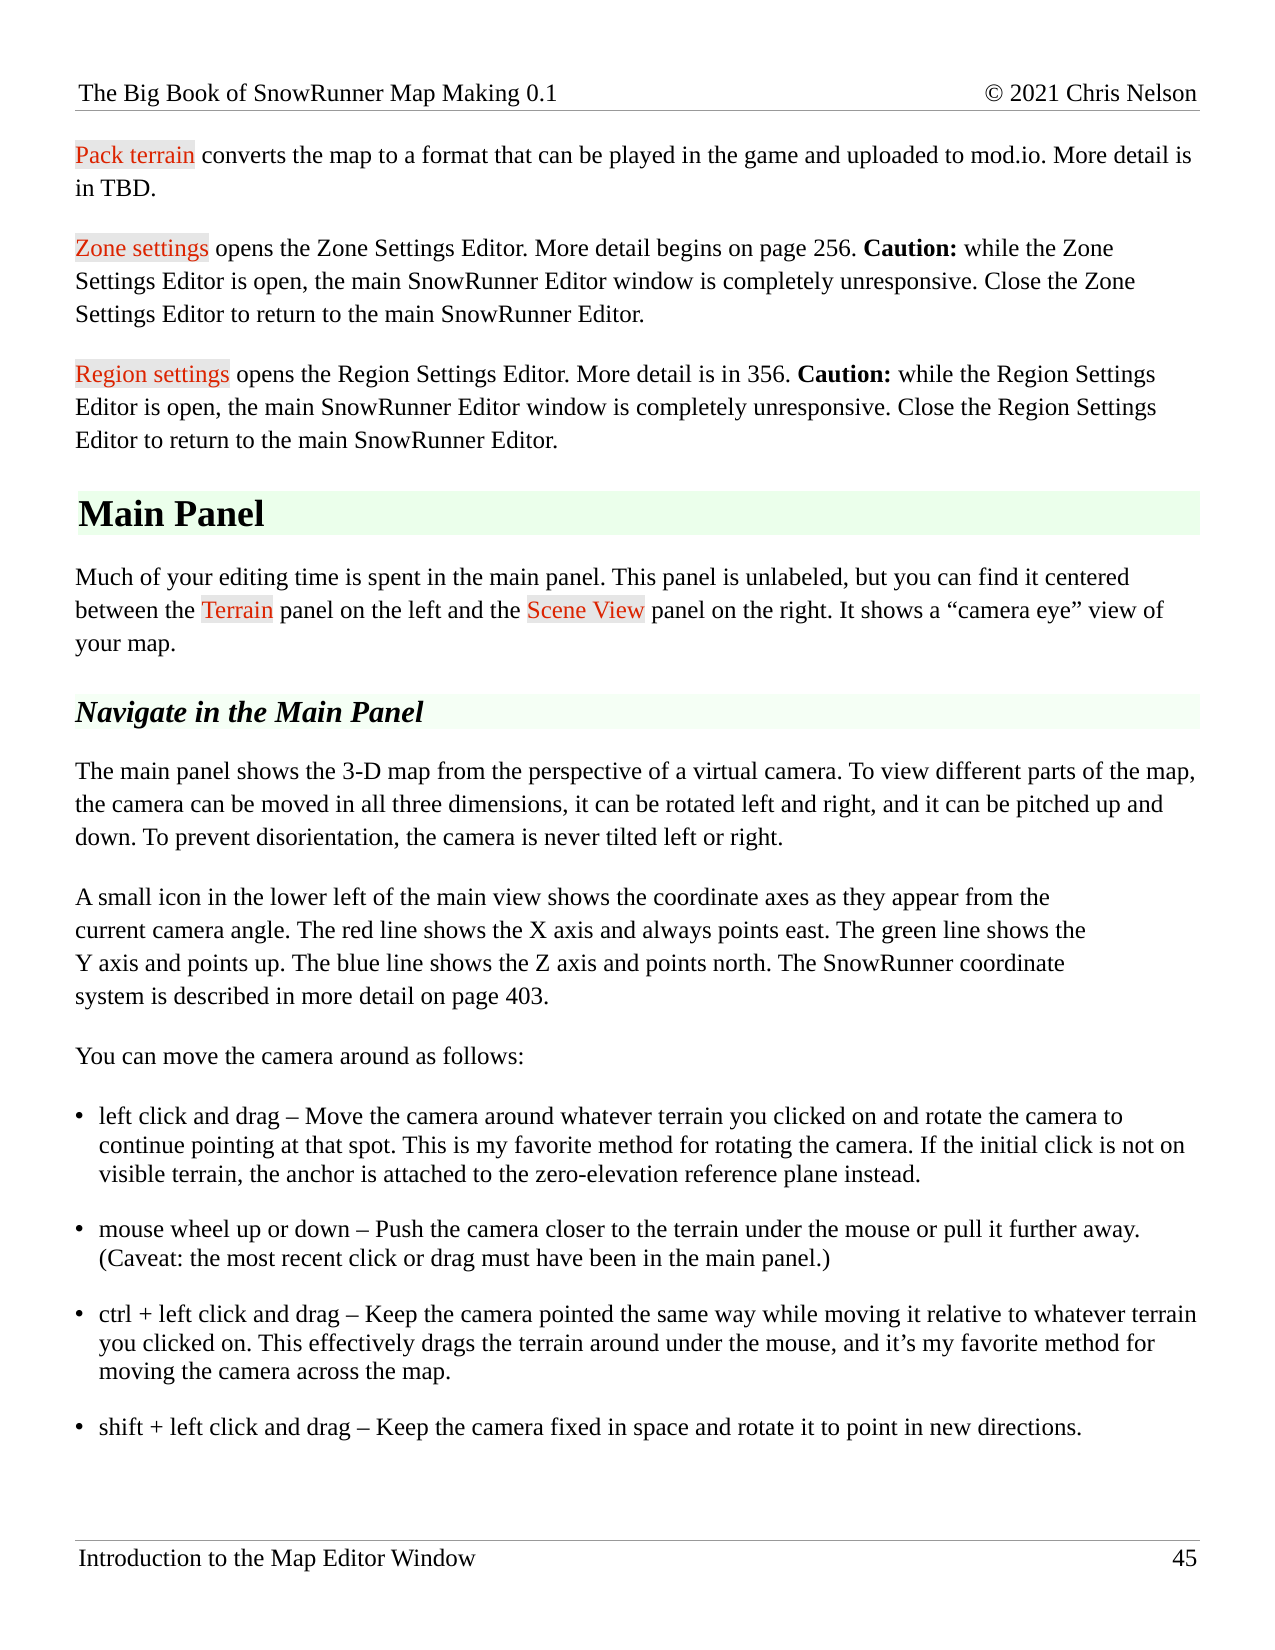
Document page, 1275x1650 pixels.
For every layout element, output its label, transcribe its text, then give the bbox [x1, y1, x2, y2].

text Region settings opens the Region Settings Editor. More detail is in 356. Caution: while the Region Settings Editor is open, the main SnowRunner Editor window is completely unresponsive. Close the Region Settings Editor to return to the main SnowRunner Editor. [75, 359, 1200, 454]
text Zone settings opens the Zone Settings Editor. More detail begins on page 256. Caution: while the Zone Settings Editor is open, the main SnowRunner Editor window is completely unresponsive. Close the Zone Settings Editor to return to the main SnowRunner Editor. [75, 233, 1200, 328]
text Pack terrain converts the map to a format that can be played in the game and uploaded to mod.io. More detail is in TBD. [75, 140, 1200, 202]
text A small icon in the lower left of the main view shows the coordinate axes as they appear from the current camera angle. The red line shows the X axis and always points east. The green line shows the Y axis and points up. The blue line shows the Z axis and points north. The SnowRunner coordinate system is described in more detail on page 403. [75, 882, 1200, 1010]
list ctrl + left click and drag – Keep the camera pointed the same way while moving it relative to whatever terrain you clicked on. This effectively drags the terrain around under the mouse, and it’s my favorite method for moving the camera across the map. [75, 1299, 1200, 1385]
list shift + left click and drag – Keep the camera fixed in space and rotate it to point in new directions. [75, 1412, 1200, 1441]
list left click and drag – Move the camera around whatever terrain you clicked on and rotate the camera to continue pointing at that spot. This is my favorite method for rotating the camera. If the initial click is not on visible terrain, the anchor is attached to the zero-elevation reference plane instead. [75, 1101, 1200, 1187]
text Much of your editing time is spent in the main panel. This panel is unlabeled, but you can find it centered between the Terrain panel on the left and the Scene View panel on the right. It shows a “camera eye” view of your map. [75, 562, 1200, 656]
subtitle Navigate in the Main Panel [75, 694, 1200, 729]
list mouse wheel up or down – Push the camera closer to the terrain under the mouse or pull it further away. (Caveat: the most recent click or drag must have been in the main panel.) [75, 1214, 1200, 1272]
subtitle Main Panel [78, 491, 1200, 535]
text The main panel shows the 3‑D map from the perspective of a virtual camera. To view different parts of the map, the camera can be moved in all three dimensions, it can be rotated left and right, and it can be pitched up and down. To prevent disorientation, the camera is never tilted left or right. [75, 756, 1200, 851]
text You can move the camera around as follows: [75, 1041, 1200, 1070]
